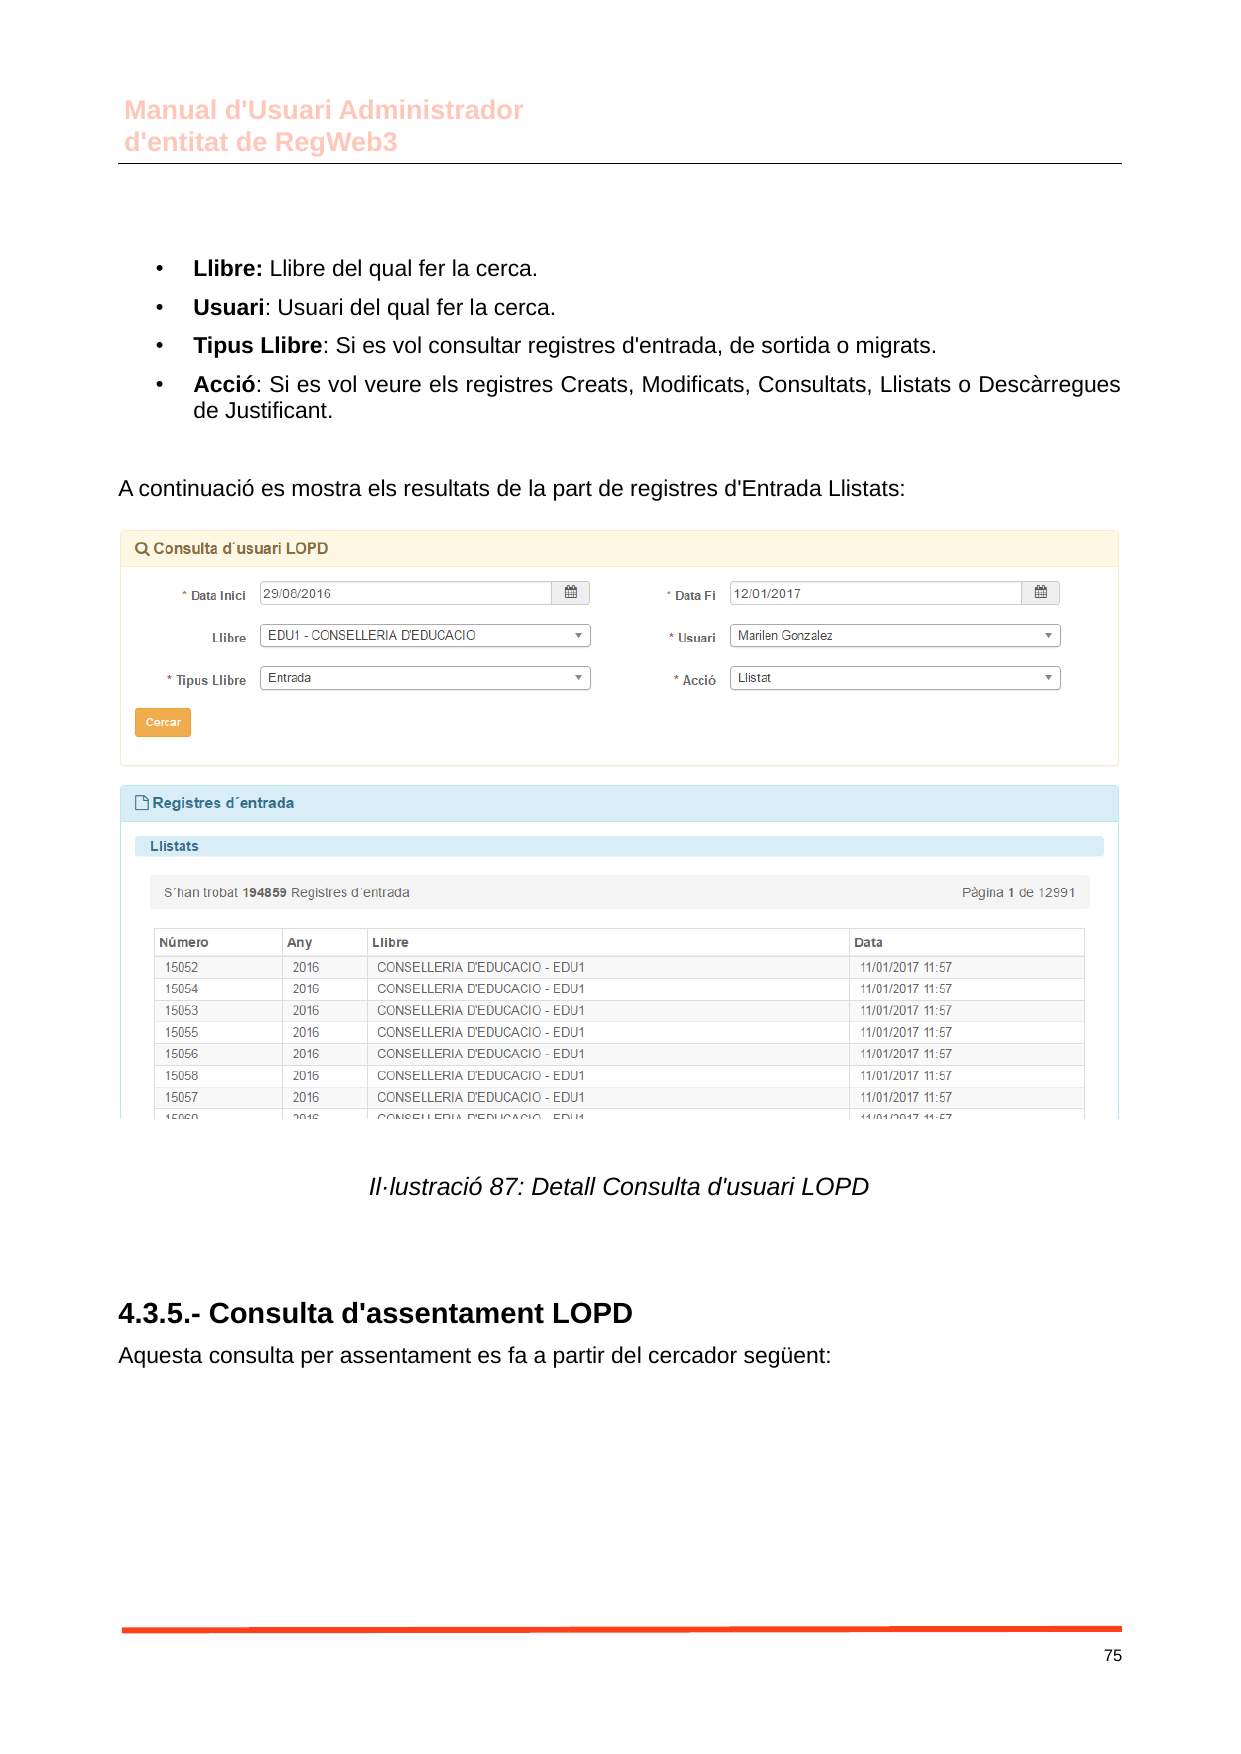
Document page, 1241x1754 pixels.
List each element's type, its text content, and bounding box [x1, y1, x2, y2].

list Llibre: Llibre del qual fer la cerca. [156, 254, 1122, 281]
text Il·lustració 87: Detall Consulta d'usuari LOPD [118, 1172, 1122, 1201]
text A continuació es mostra els resultats de la part de registres d'Entrada Llistats: [118, 475, 1122, 502]
list Acció: Si es vol veure els registres Creats, Modificats, Consultats, Llistats o Descàrregues de Justificant. [156, 371, 1122, 424]
list Tipus Llibre: Si es vol consultar registres d'entrada, de sortida o migrats. [156, 332, 1122, 359]
subtitle Consulta d'assentament LOPD [118, 1296, 1122, 1329]
text Aquesta consulta per assentament es fa a partir del cercador següent: [118, 1342, 1122, 1368]
list Usuari: Usuari del qual fer la cerca. [156, 293, 1122, 320]
